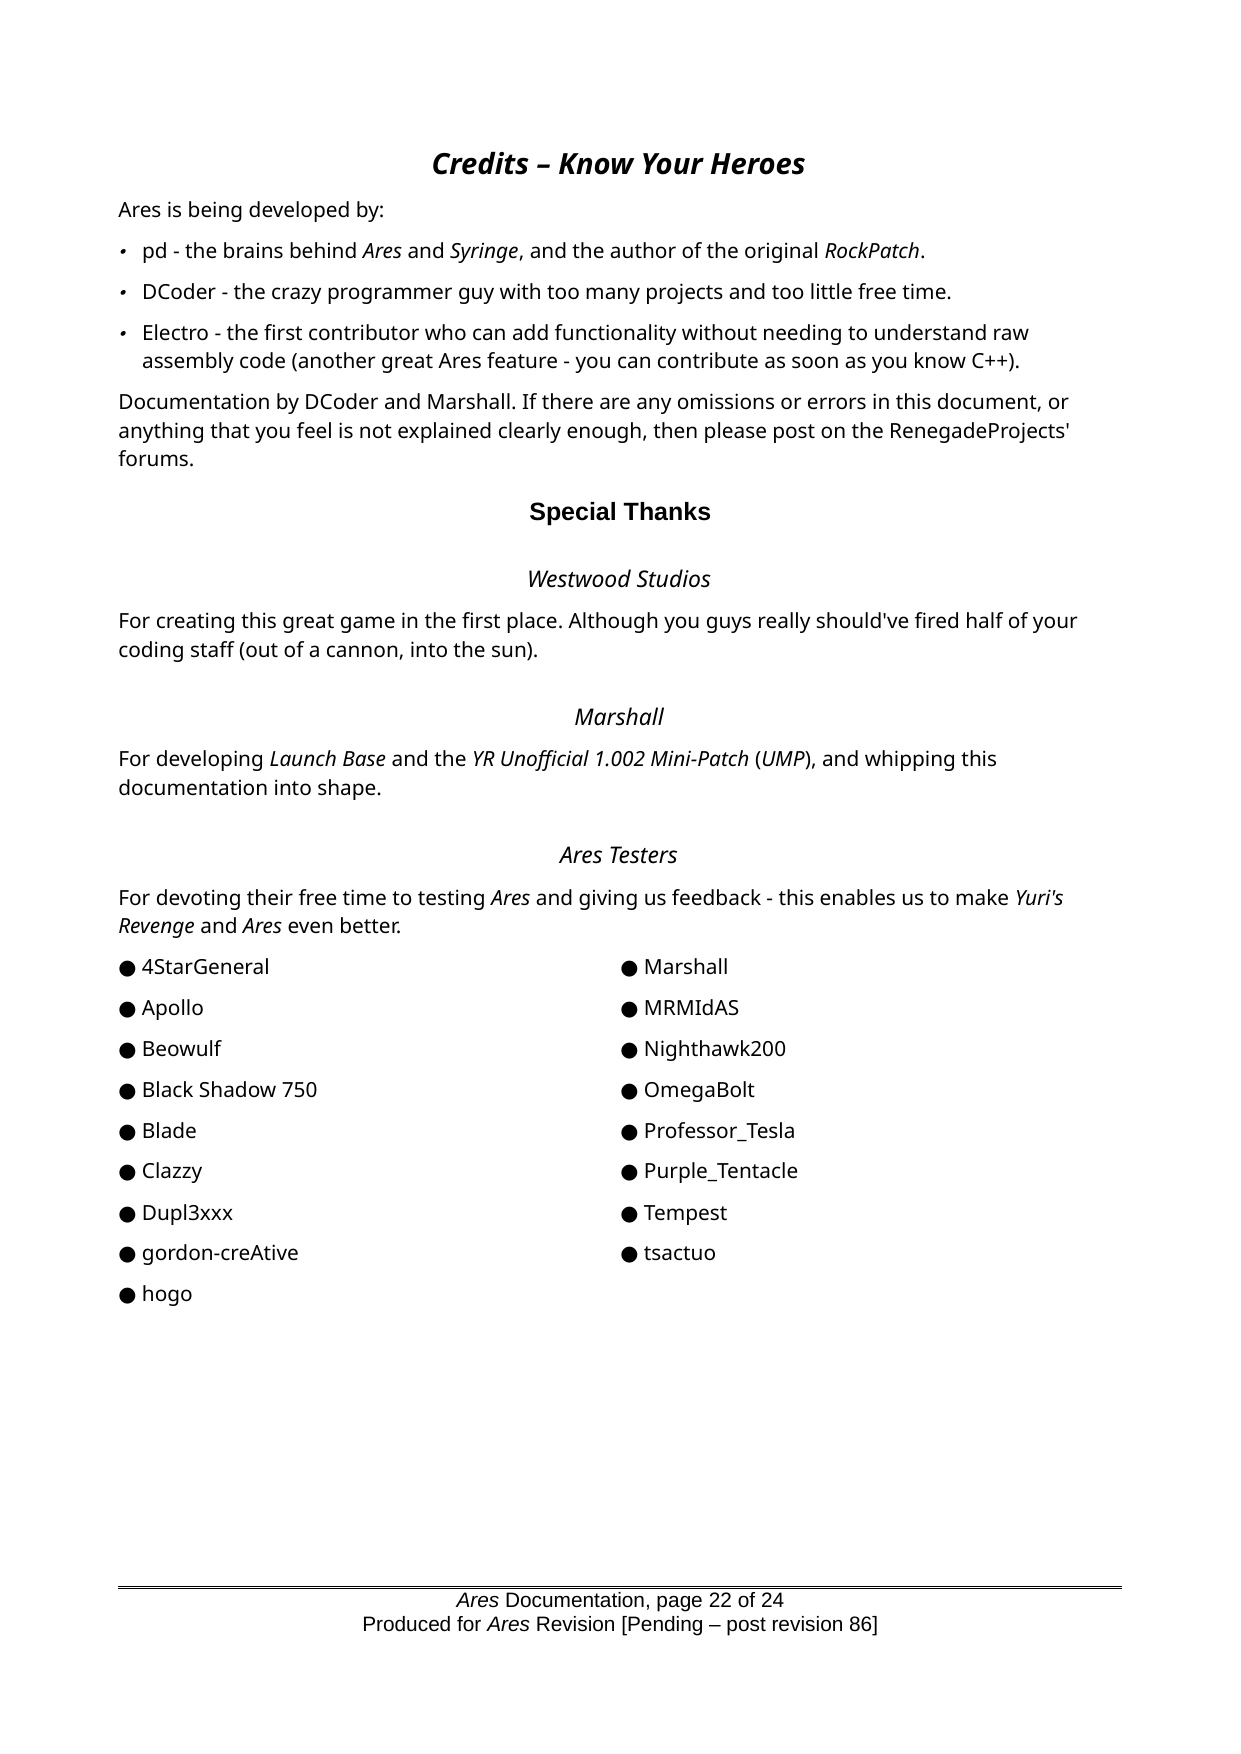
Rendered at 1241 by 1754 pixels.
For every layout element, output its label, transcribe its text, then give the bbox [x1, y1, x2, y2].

subtitle Westwood Studios [118, 563, 1122, 594]
text For devoting their free time to testing Ares and giving us feedback - this enables us to make Yuri's Revenge and Ares even better. [118, 883, 1122, 939]
text ● Clazzy [118, 1157, 620, 1185]
list pd - the brains behind Ares and Syringe, and the author of the original RockPatch. [118, 236, 1122, 265]
subtitle Marshall [118, 701, 1122, 732]
text ● hogo [118, 1279, 620, 1308]
text ● Tempest [620, 1198, 1122, 1226]
subtitle Special Thanks [118, 497, 1122, 526]
subtitle Ares Testers [118, 839, 1122, 870]
text ● MRMIdAS [620, 993, 1122, 1021]
text ● gordon-creAtive [118, 1238, 620, 1267]
list Electro - the first contributor who can add functionality without needing to understand raw assembly code (another great Ares feature - you can contribute as soon as you know C++). [118, 318, 1122, 375]
text ● Professor_Tesla [620, 1116, 1122, 1144]
text ● 4StarGeneral [118, 952, 620, 980]
text ● Beowulf [118, 1034, 620, 1062]
text ● Blade [118, 1116, 620, 1144]
text ● Dupl3xxx [118, 1198, 620, 1226]
subtitle Credits – Know Your Heroes [118, 143, 1122, 183]
text ● Apollo [118, 993, 620, 1021]
text Documentation by DCoder and Marshall. If there are any omissions or errors in this document, or anything that you feel is not explained clearly enough, then please post on the RenegadeProjects' forums. [118, 387, 1122, 473]
text ● tsactuo [620, 1238, 1122, 1267]
text ● Black Shadow 750 [118, 1075, 620, 1103]
text For developing Launch Base and the YR Unofficial 1.002 Mini-Patch (UMP), and whipping this documentation into shape. [118, 744, 1122, 801]
list DCoder - the crazy programmer guy with too many projects and too little free time. [118, 277, 1122, 306]
text ● OmegaBolt [620, 1075, 1122, 1103]
text For creating this great game in the first place. Although you guys really should've fired half of your coding staff (out of a cannon, into the sun). [118, 606, 1122, 663]
text ● Purple_Tentacle [620, 1157, 1122, 1185]
text Ares is being developed by: [118, 195, 1122, 224]
text ● Nighthawk200 [620, 1034, 1122, 1062]
text ● Marshall [620, 952, 1122, 980]
